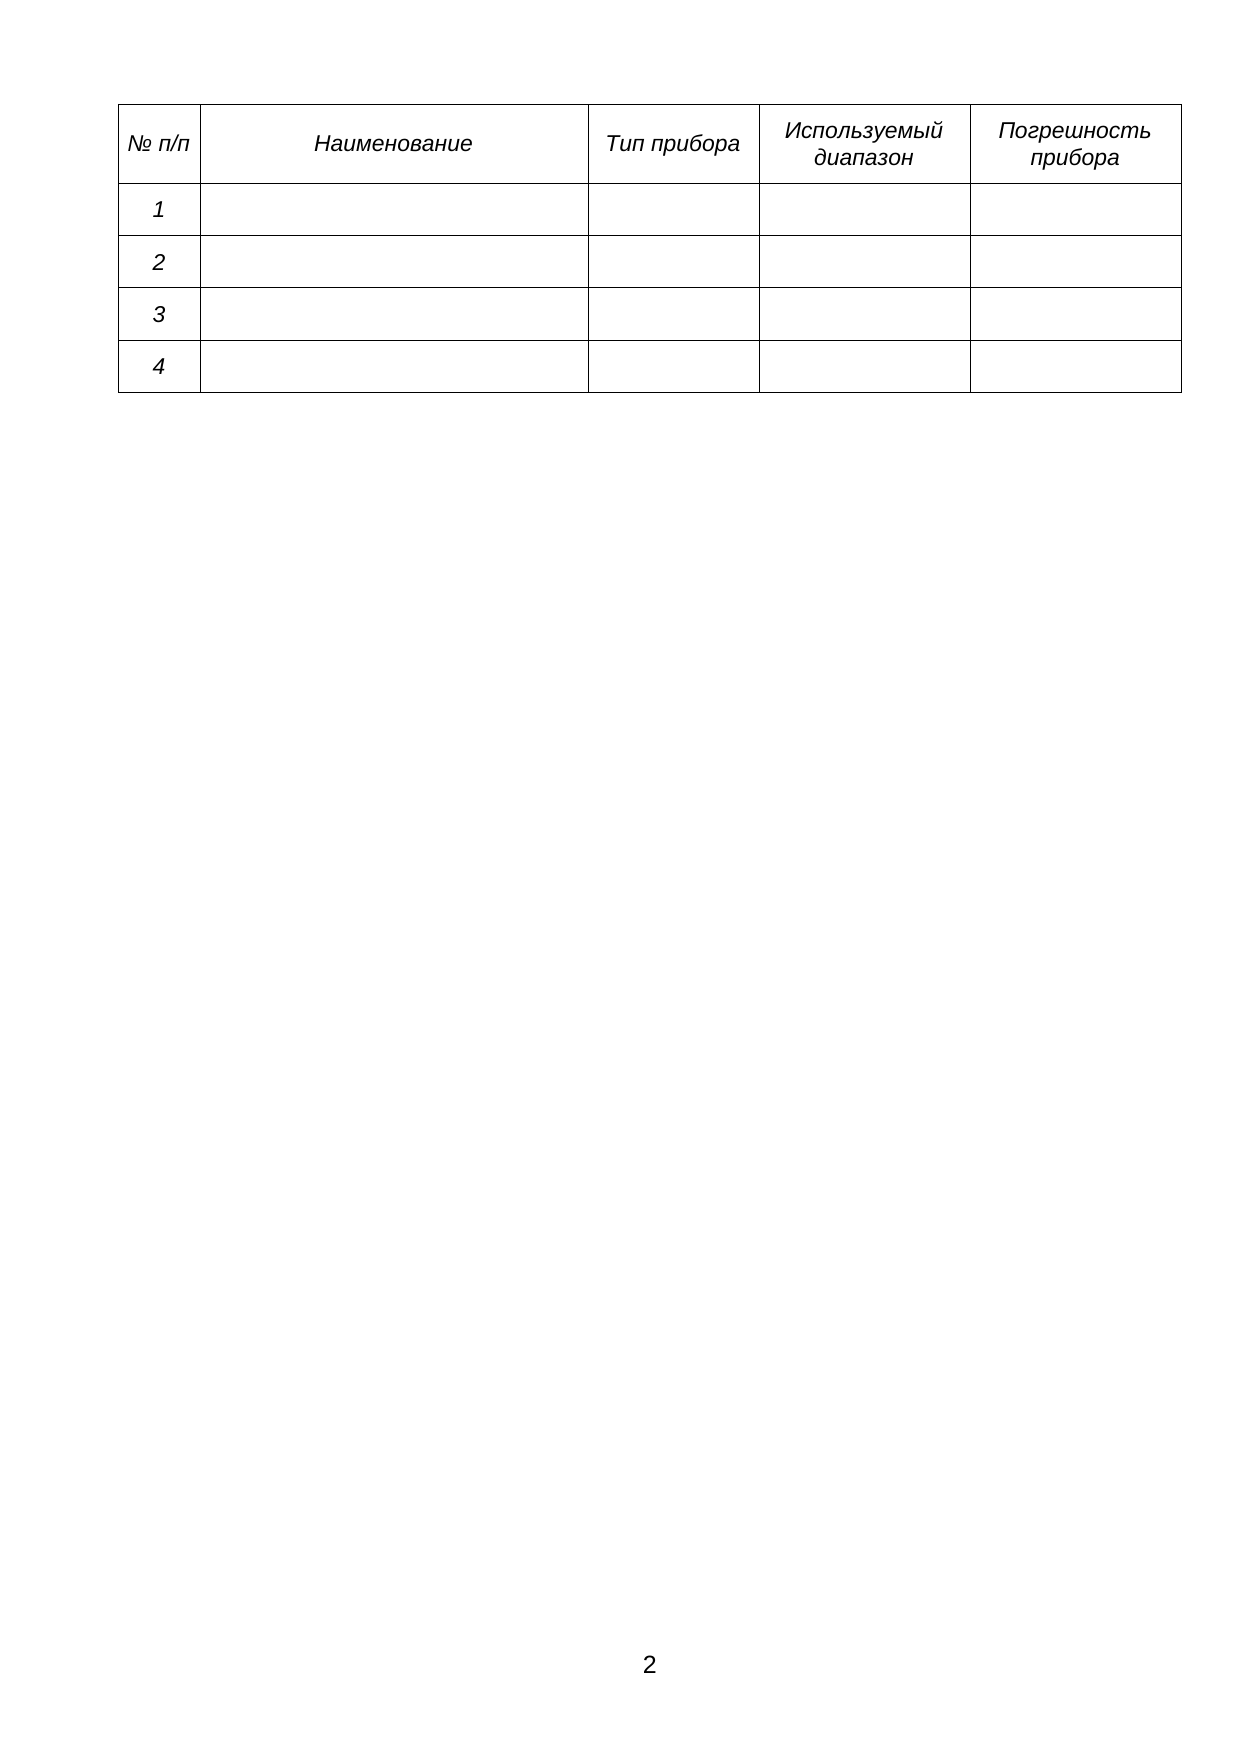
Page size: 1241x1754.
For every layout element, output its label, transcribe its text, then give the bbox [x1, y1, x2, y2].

table_header Наименование [201, 105, 588, 182]
table_cell [201, 184, 588, 235]
table_cell [760, 184, 970, 235]
table_cell [201, 341, 588, 392]
table_cell [971, 184, 1181, 235]
table_cell [760, 341, 970, 392]
table_cell [971, 288, 1181, 340]
table_cell [760, 288, 970, 340]
table_cell [971, 236, 1181, 287]
table_cell 4 [119, 341, 200, 392]
table_cell [589, 341, 759, 392]
table_cell [589, 288, 759, 340]
table_cell [201, 288, 588, 340]
table_cell 3 [119, 288, 200, 340]
table_cell [760, 236, 970, 287]
table_header Тип прибора [589, 105, 759, 182]
table_cell [201, 236, 588, 287]
table_header Используемый диапазон [760, 105, 970, 182]
table_cell 2 [119, 236, 200, 287]
table_cell 1 [119, 184, 200, 235]
table_header Погрешность прибора [971, 105, 1181, 182]
table_cell [971, 341, 1181, 392]
table_cell [589, 236, 759, 287]
table_header № п/п [119, 105, 200, 182]
table_cell [589, 184, 759, 235]
